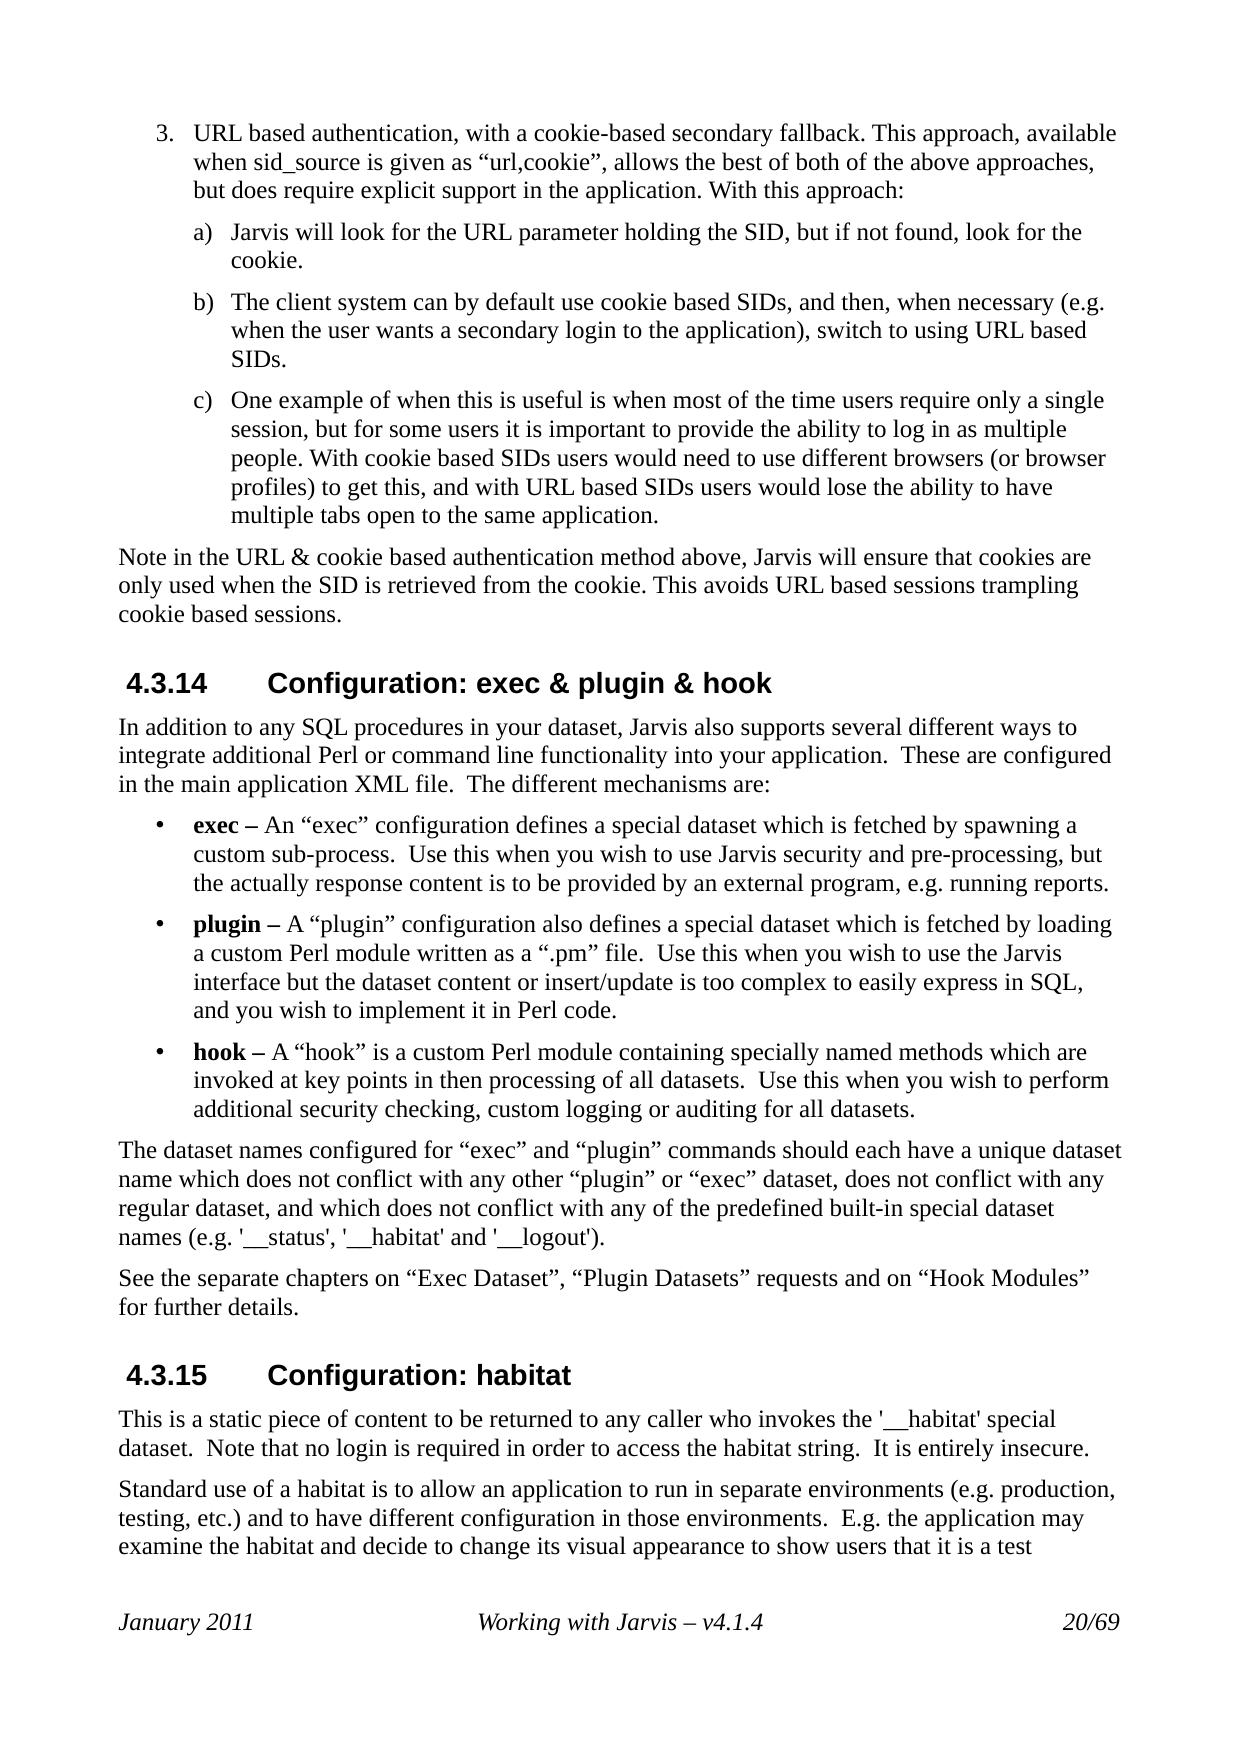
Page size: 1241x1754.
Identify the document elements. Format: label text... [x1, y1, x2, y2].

text The dataset names configured for “exec” and “plugin” commands should each have a unique dataset name which does not conflict with any other “plugin” or “exec” dataset, does not conflict with any regular dataset, and which does not conflict with any of the predefined built-in special dataset names (e.g. '__status', '__habitat' and '__logout'). [118, 1135, 1122, 1250]
subtitle Configuration: habitat [118, 1358, 1122, 1391]
text In addition to any SQL procedures in your dataset, Jarvis also supports several different ways to integrate additional Perl or command line functionality into your application. These are configured in the main application XML file. The different mechanisms are: [118, 712, 1122, 798]
list The client system can by default use cookie based SIDs, and then, when necessary (e.g. when the user wants a secondary login to the application), switch to using URL based SIDs. [193, 287, 1122, 373]
list exec – An “exec” configuration defines a special dataset which is fetched by spawning a custom sub-process. Use this when you wish to use Jarvis security and pre-processing, but the actually response content is to be provided by an external program, e.g. running reports. [156, 810, 1122, 897]
text Standard use of a habitat is to allow an application to run in separate environments (e.g. production, testing, etc.) and to have different configuration in those environments. E.g. the application may examine the habitat and decide to change its visual appearance to show users that it is a test [118, 1474, 1122, 1560]
text Note in the URL & cookie based authentication method above, Jarvis will ensure that cookies are only used when the SID is retrieved from the cookie. This avoids URL based sessions trampling cookie based sessions. [118, 542, 1122, 628]
list plugin – A “plugin” configuration also defines a special dataset which is fetched by loading a custom Perl module written as a “.pm” file. Use this when you wish to use the Jarvis interface but the dataset content or insert/update is too complex to easily express in SQL, and you wish to implement it in Perl code. [156, 909, 1122, 1024]
list Jarvis will look for the URL parameter holding the SID, but if not found, look for the cookie. [193, 217, 1122, 274]
list One example of when this is useful is when most of the time users require only a single session, but for some users it is important to provide the ability to log in as multiple people. With cookie based SIDs users would need to use different browsers (or browser profiles) to get this, and with URL based SIDs users would lose the ability to have multiple tabs open to the same application. [193, 386, 1122, 529]
text This is a static piece of content to be returned to any caller who invokes the '__habitat' special dataset. Note that no login is required in order to access the habitat string. It is entirely insecure. [118, 1404, 1122, 1461]
list hook – A “hook” is a custom Perl module containing specially named methods which are invoked at key points in then processing of all datasets. Use this when you wish to perform additional security checking, custom logging or auditing for all datasets. [156, 1037, 1122, 1123]
text See the separate chapters on “Exec Dataset”, “Plugin Datasets” requests and on “Hook Modules” for further details. [118, 1263, 1122, 1320]
list URL based authentication, with a cookie-based secondary fallback. This approach, available when sid_source is given as “url,cookie”, allows the best of both of the above approaches, but does require explicit support in the application. With this approach: [156, 118, 1122, 204]
subtitle Configuration: exec & plugin & hook [118, 666, 1122, 699]
